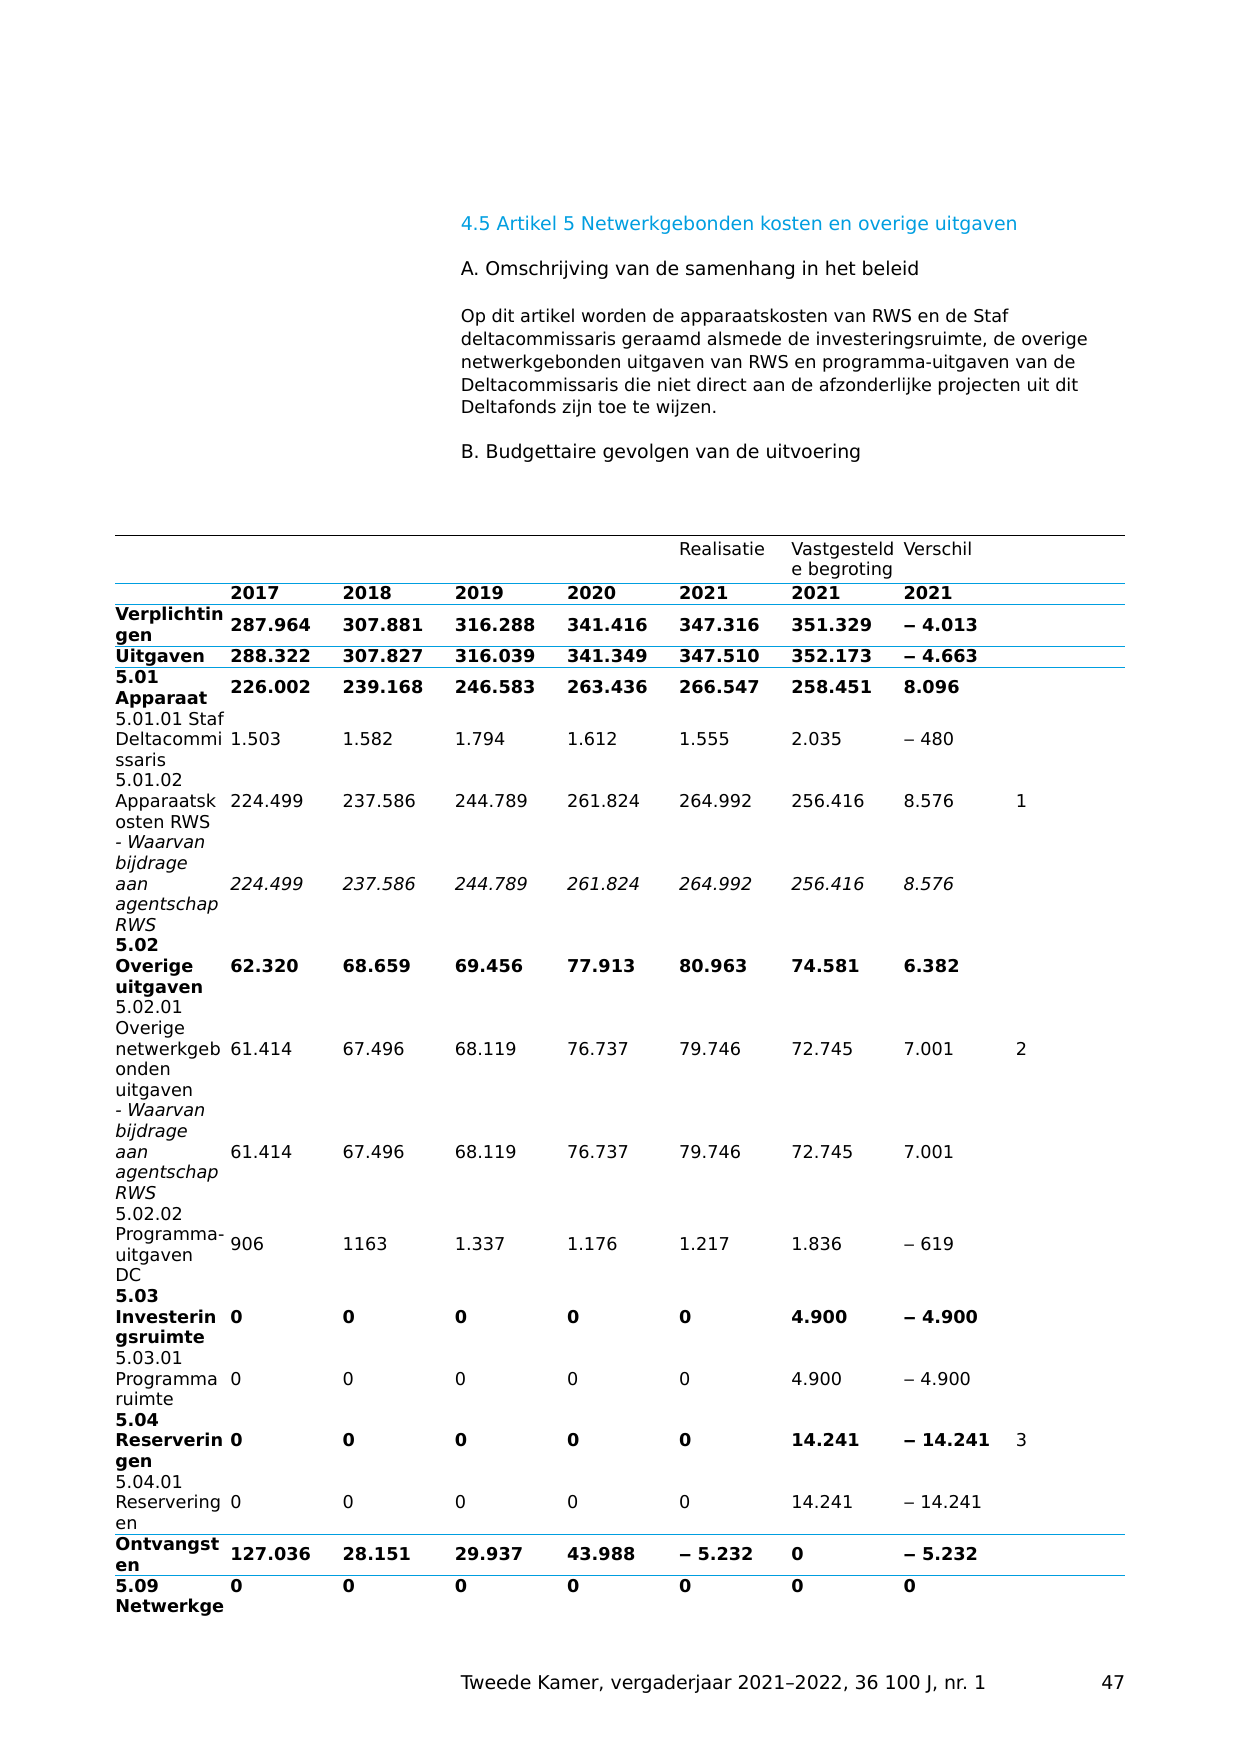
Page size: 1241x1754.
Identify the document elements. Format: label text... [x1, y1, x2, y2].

table_cell 0 [676, 1286, 788, 1348]
table_cell 0 [340, 1576, 452, 1617]
table_cell 237.586 [340, 770, 452, 832]
table_cell [1013, 832, 1125, 935]
table_cell 76.737 [564, 997, 676, 1100]
table_cell 266.547 [676, 668, 788, 708]
table_cell 5.02 Overige uitgaven [115, 935, 227, 997]
table_cell - Waarvan bijdrage aan agentschap RWS [115, 832, 227, 935]
table_cell [1013, 668, 1125, 708]
table_cell 2019 [452, 584, 564, 604]
table_cell 0 [227, 1286, 339, 1348]
table_cell [1013, 1472, 1125, 1533]
table_cell 0 [564, 1348, 676, 1410]
table_cell 0 [452, 1410, 564, 1472]
table_cell 224.499 [227, 770, 339, 832]
table_cell 0 [788, 1535, 900, 1575]
table_cell 28.151 [340, 1535, 452, 1575]
table_cell 5.01.01 Staf Deltacommissaris [115, 709, 227, 770]
table_cell ‒ 619 [900, 1204, 1013, 1286]
table_cell 5.04.01 Reserveringen [115, 1472, 227, 1533]
table_cell 1.176 [564, 1204, 676, 1286]
table_cell 347.510 [676, 647, 788, 667]
table_cell 239.168 [340, 668, 452, 708]
table_cell 7.001 [900, 997, 1013, 1100]
table_cell [1013, 1348, 1125, 1410]
table_cell 8.576 [900, 770, 1013, 832]
table_cell 1.503 [227, 709, 339, 770]
table_cell 5.04 Reserveringen [115, 1410, 227, 1472]
table_cell 224.499 [227, 832, 339, 935]
table_cell 4.900 [788, 1286, 900, 1348]
table_cell 1.836 [788, 1204, 900, 1286]
table_cell 1.555 [676, 709, 788, 770]
table_cell 1.582 [340, 709, 452, 770]
table_cell [1013, 1204, 1125, 1286]
table_cell 62.320 [227, 935, 339, 997]
table_cell 72.745 [788, 997, 900, 1100]
table_cell ‒ 5.232 [676, 1535, 788, 1575]
table_cell [1013, 1100, 1125, 1203]
table_cell [340, 536, 452, 583]
table_cell 0 [452, 1286, 564, 1348]
table_cell 307.881 [340, 605, 452, 646]
table_cell 5.01 Apparaat [115, 668, 227, 708]
table_cell [1013, 935, 1125, 997]
table_cell Realisatie [676, 536, 788, 583]
table_cell 7.001 [900, 1100, 1013, 1203]
table_cell 2018 [340, 584, 452, 604]
table_cell 316.039 [452, 647, 564, 667]
table_cell 263.436 [564, 668, 676, 708]
table_cell 264.992 [676, 770, 788, 832]
table_cell 307.827 [340, 647, 452, 667]
table_cell 4.900 [788, 1348, 900, 1410]
table_cell ‒ 5.232 [900, 1535, 1013, 1575]
table_cell 77.913 [564, 935, 676, 997]
table_cell 2021 [788, 584, 900, 604]
table_cell 43.988 [564, 1535, 676, 1575]
table_cell 29.937 [452, 1535, 564, 1575]
title A. Omschrijving van de samenhang in het beleid [461, 258, 1125, 280]
table_cell 2021 [900, 584, 1013, 604]
table_cell 76.737 [564, 1100, 676, 1203]
table_cell 1.217 [676, 1204, 788, 1286]
table_cell 5.02.01 Overige netwerkgebonden uitgaven [115, 997, 227, 1100]
table_cell 1.612 [564, 709, 676, 770]
table_cell 1163 [340, 1204, 452, 1286]
table_cell 0 [564, 1576, 676, 1617]
table_cell 0 [340, 1348, 452, 1410]
table_cell [452, 536, 564, 583]
table_cell 288.322 [227, 647, 339, 667]
table_cell 2.035 [788, 709, 900, 770]
table_cell - Waarvan bijdrage aan agentschap RWS [115, 1100, 227, 1203]
table_cell ‒ 4.900 [900, 1348, 1013, 1410]
table_cell 264.992 [676, 832, 788, 935]
table_cell 68.119 [452, 1100, 564, 1203]
table_cell 244.789 [452, 832, 564, 935]
table_cell 2021 [676, 584, 788, 604]
table_cell 69.456 [452, 935, 564, 997]
table_cell 14.241 [788, 1472, 900, 1533]
table_cell 0 [676, 1472, 788, 1533]
table_cell [1013, 1286, 1125, 1348]
table_cell Verschil [900, 536, 1013, 583]
table_cell 0 [227, 1472, 339, 1533]
table_cell 258.451 [788, 668, 900, 708]
table_cell 127.036 [227, 1535, 339, 1575]
table_cell [1013, 1576, 1125, 1617]
table_cell ‒ 480 [900, 709, 1013, 770]
table_cell 8.096 [900, 668, 1013, 708]
table_cell 906 [227, 1204, 339, 1286]
table_cell 0 [340, 1286, 452, 1348]
table_cell 0 [564, 1410, 676, 1472]
table_cell 61.414 [227, 1100, 339, 1203]
table_cell 0 [340, 1410, 452, 1472]
table_cell 5.03.01 Programmaruimte [115, 1348, 227, 1410]
table_cell 79.746 [676, 1100, 788, 1203]
table_cell [1013, 647, 1125, 667]
table_cell 0 [900, 1576, 1013, 1617]
table_cell 0 [452, 1348, 564, 1410]
table_cell Vastgestelde begroting [788, 536, 900, 583]
table_cell 2 [1013, 997, 1125, 1100]
table_cell 79.746 [676, 997, 788, 1100]
table_cell ‒ 14.241 [900, 1472, 1013, 1533]
table_cell 351.329 [788, 605, 900, 646]
table_cell 1.337 [452, 1204, 564, 1286]
table_cell 5.01.02 Apparaatskosten RWS [115, 770, 227, 832]
table_cell 341.349 [564, 647, 676, 667]
title 4.5 Artikel 5 Netwerkgebonden kosten en overige uitgaven [461, 213, 1125, 235]
table_cell 0 [564, 1472, 676, 1533]
table_cell [115, 584, 227, 604]
table_cell 261.824 [564, 832, 676, 935]
table_cell ‒ 4.663 [900, 647, 1013, 667]
table_cell [1013, 584, 1125, 604]
table_cell [1013, 709, 1125, 770]
table_cell 0 [452, 1472, 564, 1533]
table_cell 2020 [564, 584, 676, 604]
table_cell [227, 536, 339, 583]
table_cell 80.963 [676, 935, 788, 997]
table_cell [1013, 605, 1125, 646]
table_cell 0 [676, 1410, 788, 1472]
table_header Tabel 24 Budgettaire gevolgen van de uitvoering van art. 5 Netwerkgebonden kosten en overige uitgaven (bedragen x € 1.000) [115, 487, 1125, 535]
table_cell 237.586 [340, 832, 452, 935]
table_cell 67.496 [340, 1100, 452, 1203]
table_cell 226.002 [227, 668, 339, 708]
table_cell Uitgaven [115, 647, 227, 667]
table_cell 347.316 [676, 605, 788, 646]
table_cell 244.789 [452, 770, 564, 832]
table_cell ‒ 14.241 [900, 1410, 1013, 1472]
table_cell 0 [564, 1286, 676, 1348]
table_cell ‒ 4.900 [900, 1286, 1013, 1348]
table_cell 2017 [227, 584, 339, 604]
table_cell 0 [227, 1410, 339, 1472]
table_cell 0 [340, 1472, 452, 1533]
table_cell 341.416 [564, 605, 676, 646]
table_cell 0 [676, 1576, 788, 1617]
table_cell 72.745 [788, 1100, 900, 1203]
table_cell 1.794 [452, 709, 564, 770]
table_cell [1013, 536, 1125, 583]
table_cell 1 [1013, 770, 1125, 832]
table_cell 352.173 [788, 647, 900, 667]
table_cell 74.581 [788, 935, 900, 997]
table_cell [1013, 1535, 1125, 1575]
table_cell 68.659 [340, 935, 452, 997]
table_cell 316.288 [452, 605, 564, 646]
table_cell 8.576 [900, 832, 1013, 935]
table_cell 0 [452, 1576, 564, 1617]
table_cell 5.03 Investeringsruimte [115, 1286, 227, 1348]
table_cell 14.241 [788, 1410, 900, 1472]
table_cell 61.414 [227, 997, 339, 1100]
table_cell 0 [227, 1348, 339, 1410]
table_cell 3 [1013, 1410, 1125, 1472]
table_cell 0 [676, 1348, 788, 1410]
table_cell 246.583 [452, 668, 564, 708]
text Op dit artikel worden de apparaatskosten van RWS en de Staf deltacommissaris geraamd alsmede de investeringsruimte, de overige netwerkgebonden uitgaven van RWS en programma-uitgaven van de Deltacommissaris die niet direct aan de afzonderlijke projecten uit dit Deltafonds zijn toe te wijzen. [461, 304, 1125, 418]
table_cell Ontvangsten [115, 1535, 227, 1575]
table_cell [115, 536, 227, 583]
table_cell 0 [227, 1576, 339, 1617]
table_cell 5.02.02 Programma-uitgaven DC [115, 1204, 227, 1286]
table_cell 68.119 [452, 997, 564, 1100]
table_cell 6.382 [900, 935, 1013, 997]
table_cell ‒ 4.013 [900, 605, 1013, 646]
title B. Budgettaire gevolgen van de uitvoering [461, 441, 1125, 463]
table_cell 67.496 [340, 997, 452, 1100]
table_cell 0 [788, 1576, 900, 1617]
table_cell 256.416 [788, 770, 900, 832]
table_cell Verplichtingen [115, 605, 227, 646]
table_cell [564, 536, 676, 583]
table_cell 256.416 [788, 832, 900, 935]
table_cell 261.824 [564, 770, 676, 832]
table_cell 287.964 [227, 605, 339, 646]
table_cell 5.09 Netwerkge [115, 1576, 227, 1617]
